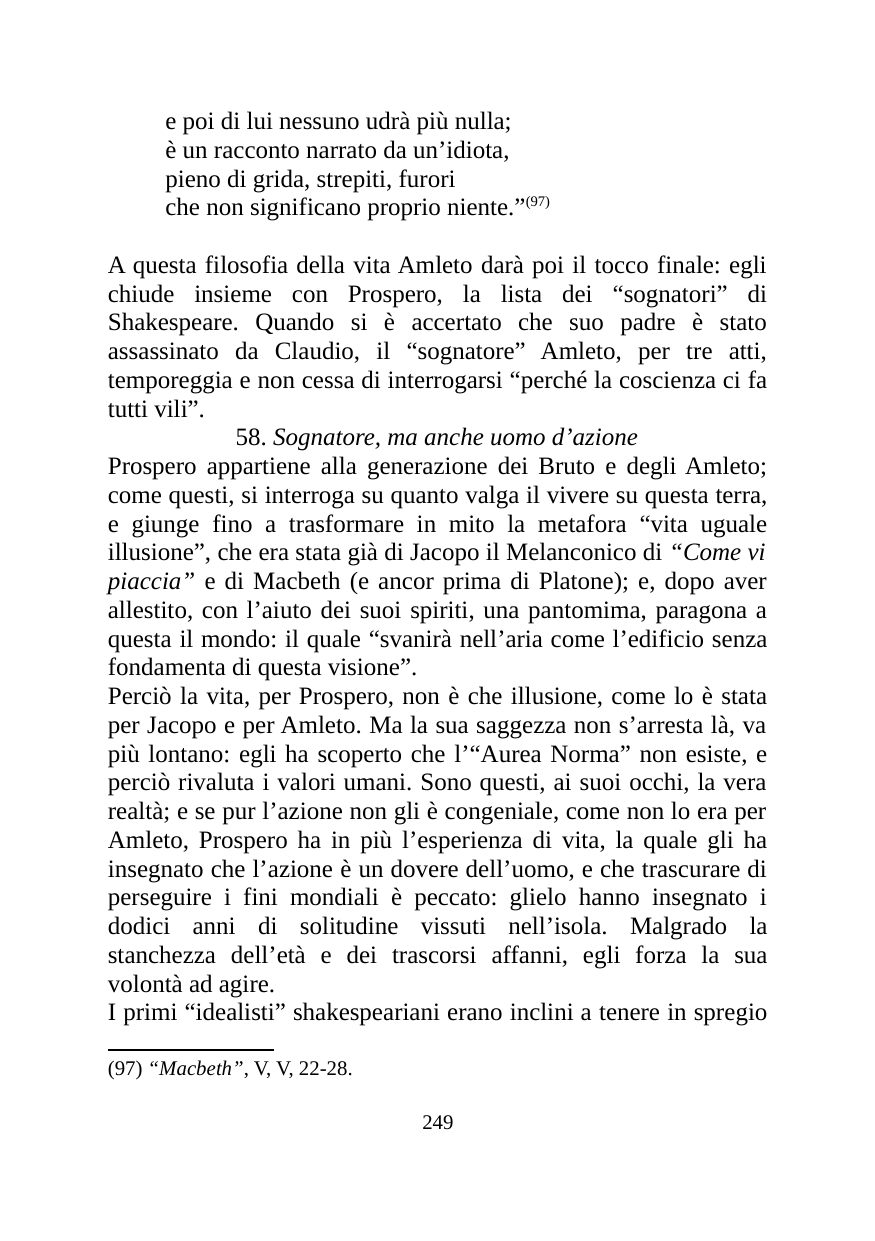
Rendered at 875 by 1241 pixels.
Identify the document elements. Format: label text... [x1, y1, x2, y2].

text “Macbeth”, V, V, 22-28. [108, 1056, 768, 1080]
text e poi di lui nessuno udrà più nulla; [165, 106, 768, 135]
text I primi “idealisti” shakespeariani erano inclini a tenere in spregio [108, 997, 768, 1026]
text Prospero appartiene alla generazione dei Bruto e degli Amleto; come questi, si interroga su quanto valga il vivere su questa terra, e giunge fino a trasformare in mito la metafora “vita uguale illusione”, che era stata già di Jacopo il Melanconico di “Come vi piaccia” e di Macbeth (e ancor prima di Platone); e, dopo aver allestito, con l’aiuto dei suoi spiriti, una pantomima, paragona a questa il mondo: il quale “svanirà nell’aria come l’edificio senza fondamenta di questa visione”. [108, 451, 768, 681]
subtitle 58. Sognatore, ma anche uomo d’azione [108, 422, 768, 451]
text che non significano proprio niente.” [165, 192, 768, 221]
text è un racconto narrato da un’idiota, [165, 135, 768, 164]
text Perciò la vita, per Prospero, non è che illusione, come lo è stata per Jacopo e per Amleto. Ma la sua saggezza non s’arresta là, va più lontano: egli ha scoperto che l’“Aurea Norma” non esiste, e perciò rivaluta i valori umani. Sono questi, ai suoi occhi, la vera realtà; e se pur l’azione non gli è congeniale, come non lo era per Amleto, Prospero ha in più l’esperienza di vita, la quale gli ha insegnato che l’azione è un dovere dell’uomo, e che trascurare di perseguire i fini mondiali è peccato: glielo hanno insegnato i dodici anni di solitudine vissuti nell’isola. Malgrado la stanchezza dell’età e dei trascorsi affanni, egli forza la sua volontà ad agire. [108, 681, 768, 997]
text pieno di grida, strepiti, furori [165, 164, 768, 192]
text A questa filosofia della vita Amleto darà poi il tocco finale: egli chiude insieme con Prospero, la lista dei “sognatori” di Shakespeare. Quando si è accertato che suo padre è stato assassinato da Claudio, il “sognatore” Amleto, per tre atti, temporeggia e non cessa di interrogarsi “perché la coscienza ci fa tutti vili”. [108, 250, 768, 422]
